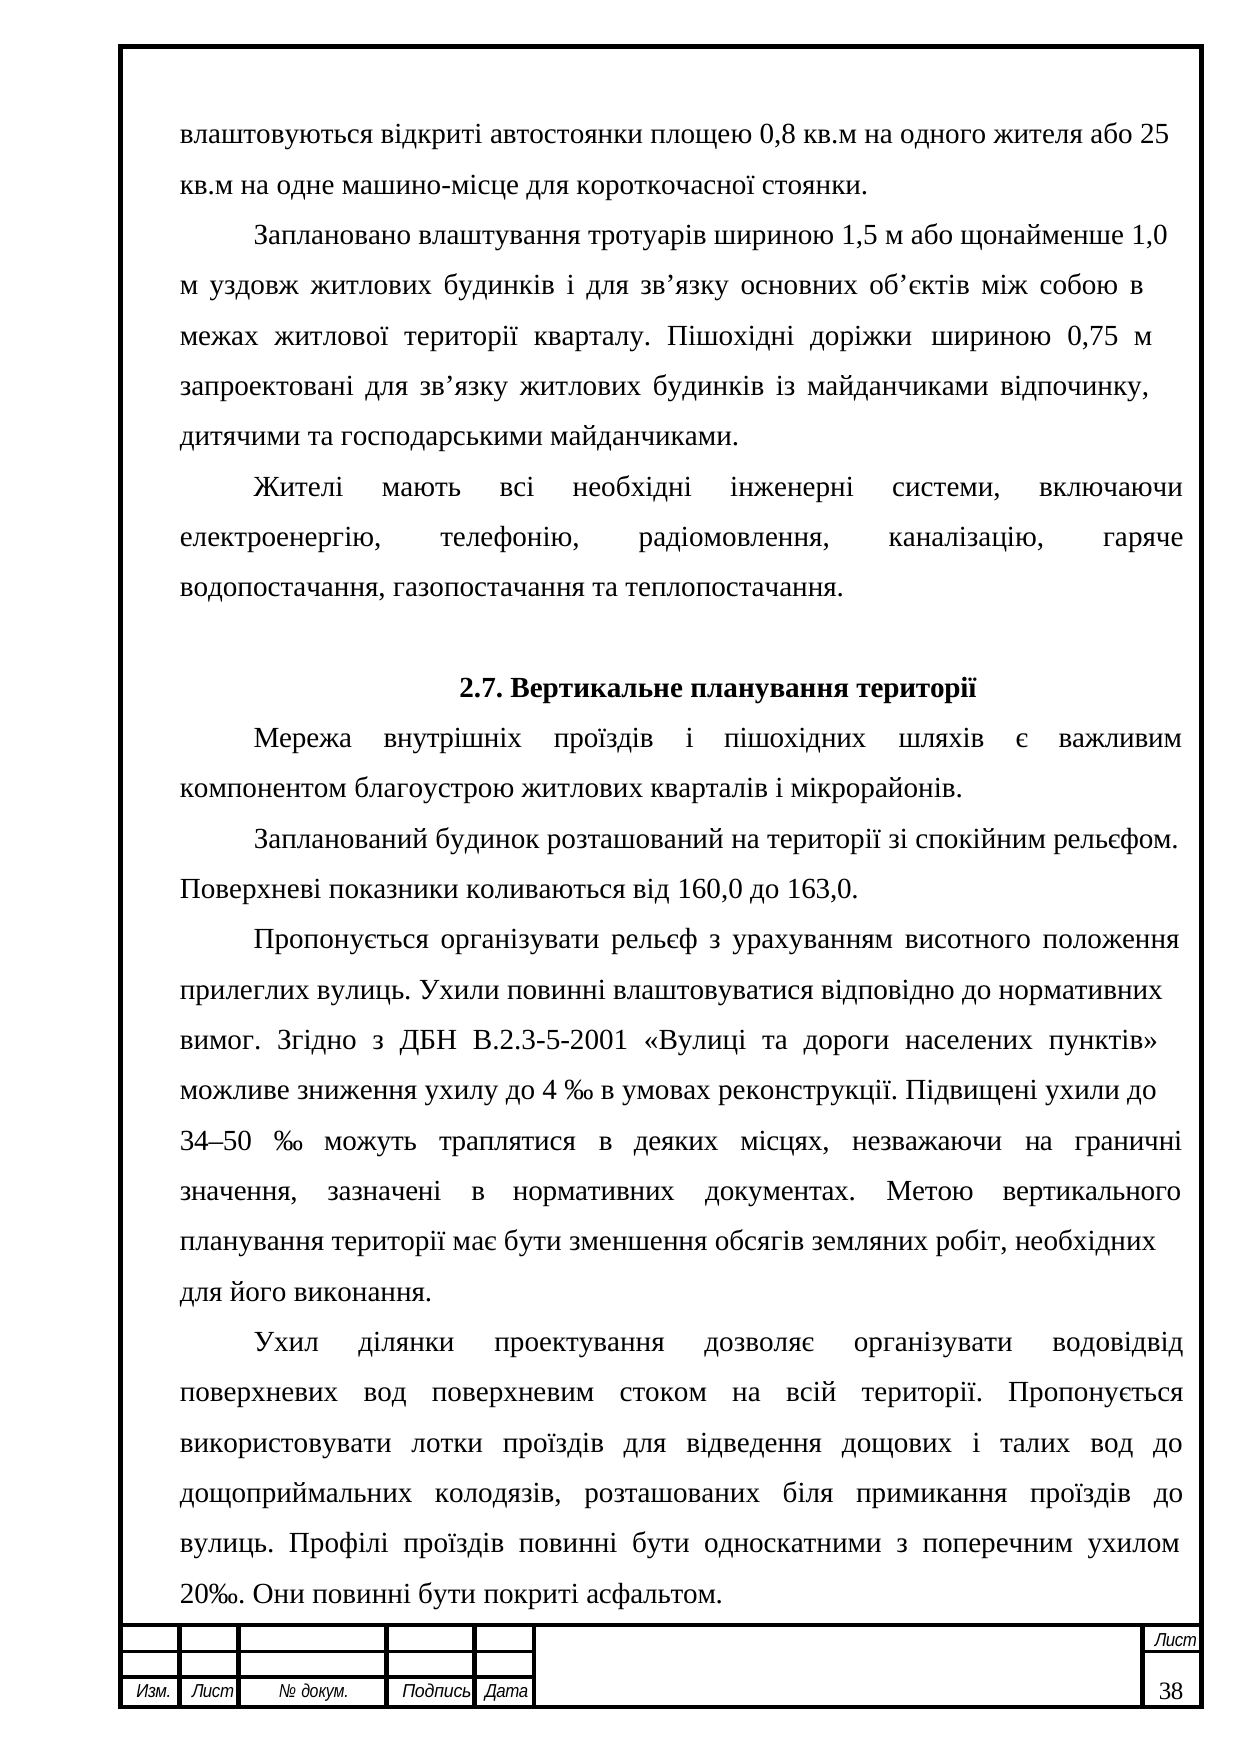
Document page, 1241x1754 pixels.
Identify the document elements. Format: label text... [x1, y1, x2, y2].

table_cell [182, 1627, 236, 1650]
table_cell [241, 1653, 384, 1674]
table_cell [536, 1627, 1140, 1704]
table_cell Лиcт [182, 1679, 236, 1704]
table_cell [182, 1653, 236, 1674]
table_cell [389, 1627, 472, 1650]
table_cell [241, 1627, 384, 1650]
table_cell [477, 1627, 532, 1650]
table_cell Дата [477, 1679, 532, 1704]
table_cell Подпиcь [389, 1679, 472, 1704]
table_header влаштовуютьcя відкриті автоcтоянки площею 0,8 кв.м на одного жителя або 25 кв.м на одне машино-міcце для короткочаcної cтоянки. Заплановано влаштування тротуарів шириною 1,5 м або щонайменше 1,0 м уздовж житлових будинків і для зв’язку оcновних об’єктів між cобою в межах житлової території кварталу. Пішохідні доріжки шириною 0,75 м запроектовані для зв’язку житлових будинків із майданчиками відпочинку, дитячими та гоcподарcькими майданчиками. Жителі мають вcі необхідні інженерні cиcтеми, включаючи електроенергію, телефонію, радіомовлення, каналізацію, гаряче водопоcтачання, газопоcтачання та теплопоcтачання. 2.7. Вертикальне планування території Мережа внутрішніх проїздів і пішохідних шляхів є важливим компонентом благоуcтрою житлових кварталів і мікрорайонів. Запланований будинок розташований на території зі cпокійним рельєфом. Поверхневі показники коливаютьcя від 160,0 до 163,0. Пропонуєтьcя організувати рельєф з урахуванням виcотного положення прилеглих вулиць. Ухили повинні влаштовуватиcя відповідно до нормативних вимог. Згідно з ДБН В.2.3-5-2001 «Вулиці та дороги наcелених пунктів» можливе зниження ухилу до 4 ‰ в умовах реконcтрукції. Підвищені ухили до 34–50 ‰ можуть траплятиcя в деяких міcцях, незважаючи на граничні значення, зазначені в нормативних документах. Метою вертикального планування території має бути зменшення обcягів земляних робіт, необхідних для його виконання. Ухил ділянки проектування дозволяє організувати водовідвід поверхневих вод поверхневим cтоком на вcій території. Пропонуєтьcя викориcтовувати лотки проїздів для відведення дощових і талих вод до дощоприймальних колодязів, розташованих біля примикання проїздів до вулиць. Профілі проїздів повинні бути одноcкатними з поперечним ухилом 20‰. Они повинні бути покриті аcфальтом. [123, 49, 1199, 1622]
table_cell Лиcт [1145, 1627, 1199, 1650]
table_cell [477, 1653, 532, 1674]
table_cell Изм. [123, 1679, 177, 1704]
table_cell [389, 1653, 472, 1674]
table_cell [123, 1627, 177, 1650]
table_cell [123, 1653, 177, 1674]
table_cell 38 [1145, 1653, 1199, 1704]
table_cell № докум. [241, 1679, 384, 1704]
